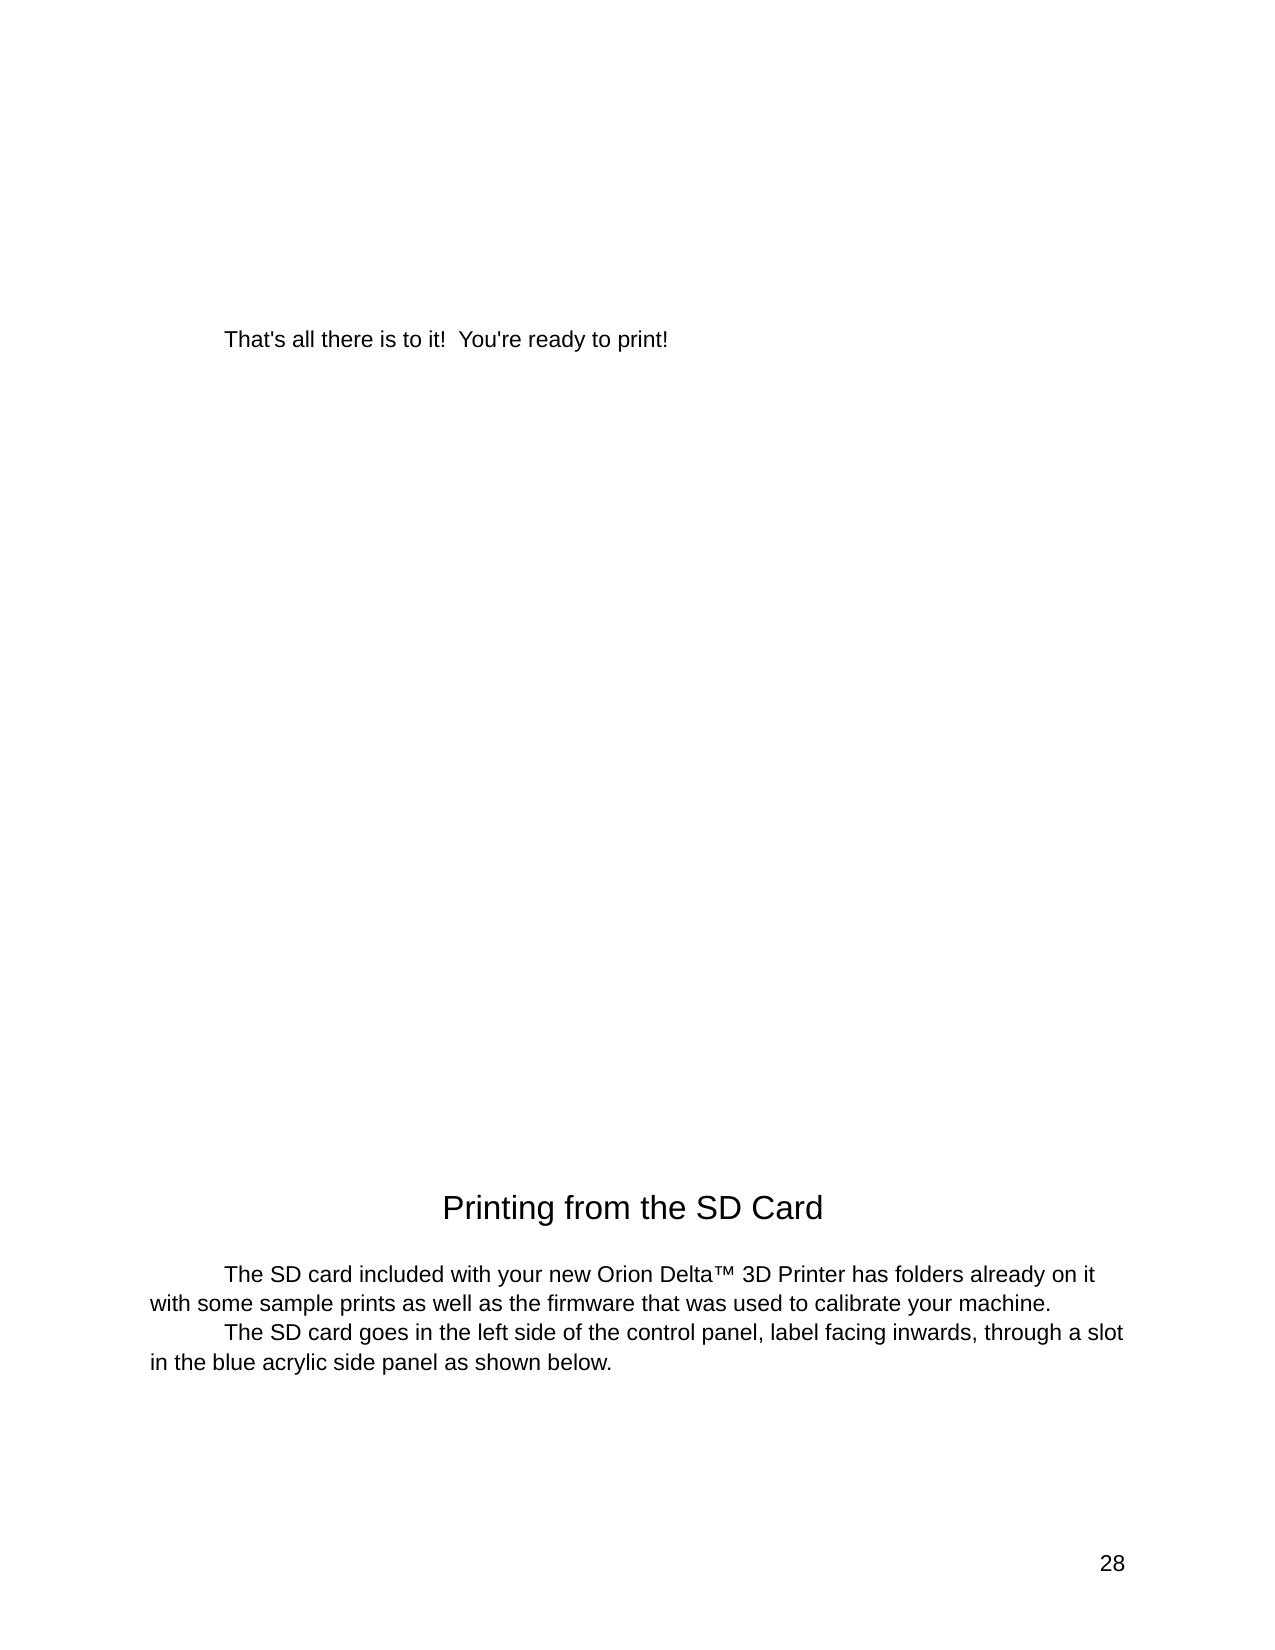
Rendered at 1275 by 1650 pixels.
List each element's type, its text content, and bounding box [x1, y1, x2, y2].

text The SD card included with your new Orion Delta™ 3D Printer has folders already on it with some sample prints as well as the firmware that was used to calibrate your machine. [150, 1261, 1125, 1316]
text That's all there is to it! You're ready to print! [150, 326, 1125, 352]
subtitle Printing from the SD Card [150, 1189, 1125, 1226]
text The SD card goes in the left side of the control panel, label facing inwards, through a slot in the blue acrylic side panel as shown below. [150, 1320, 1125, 1375]
